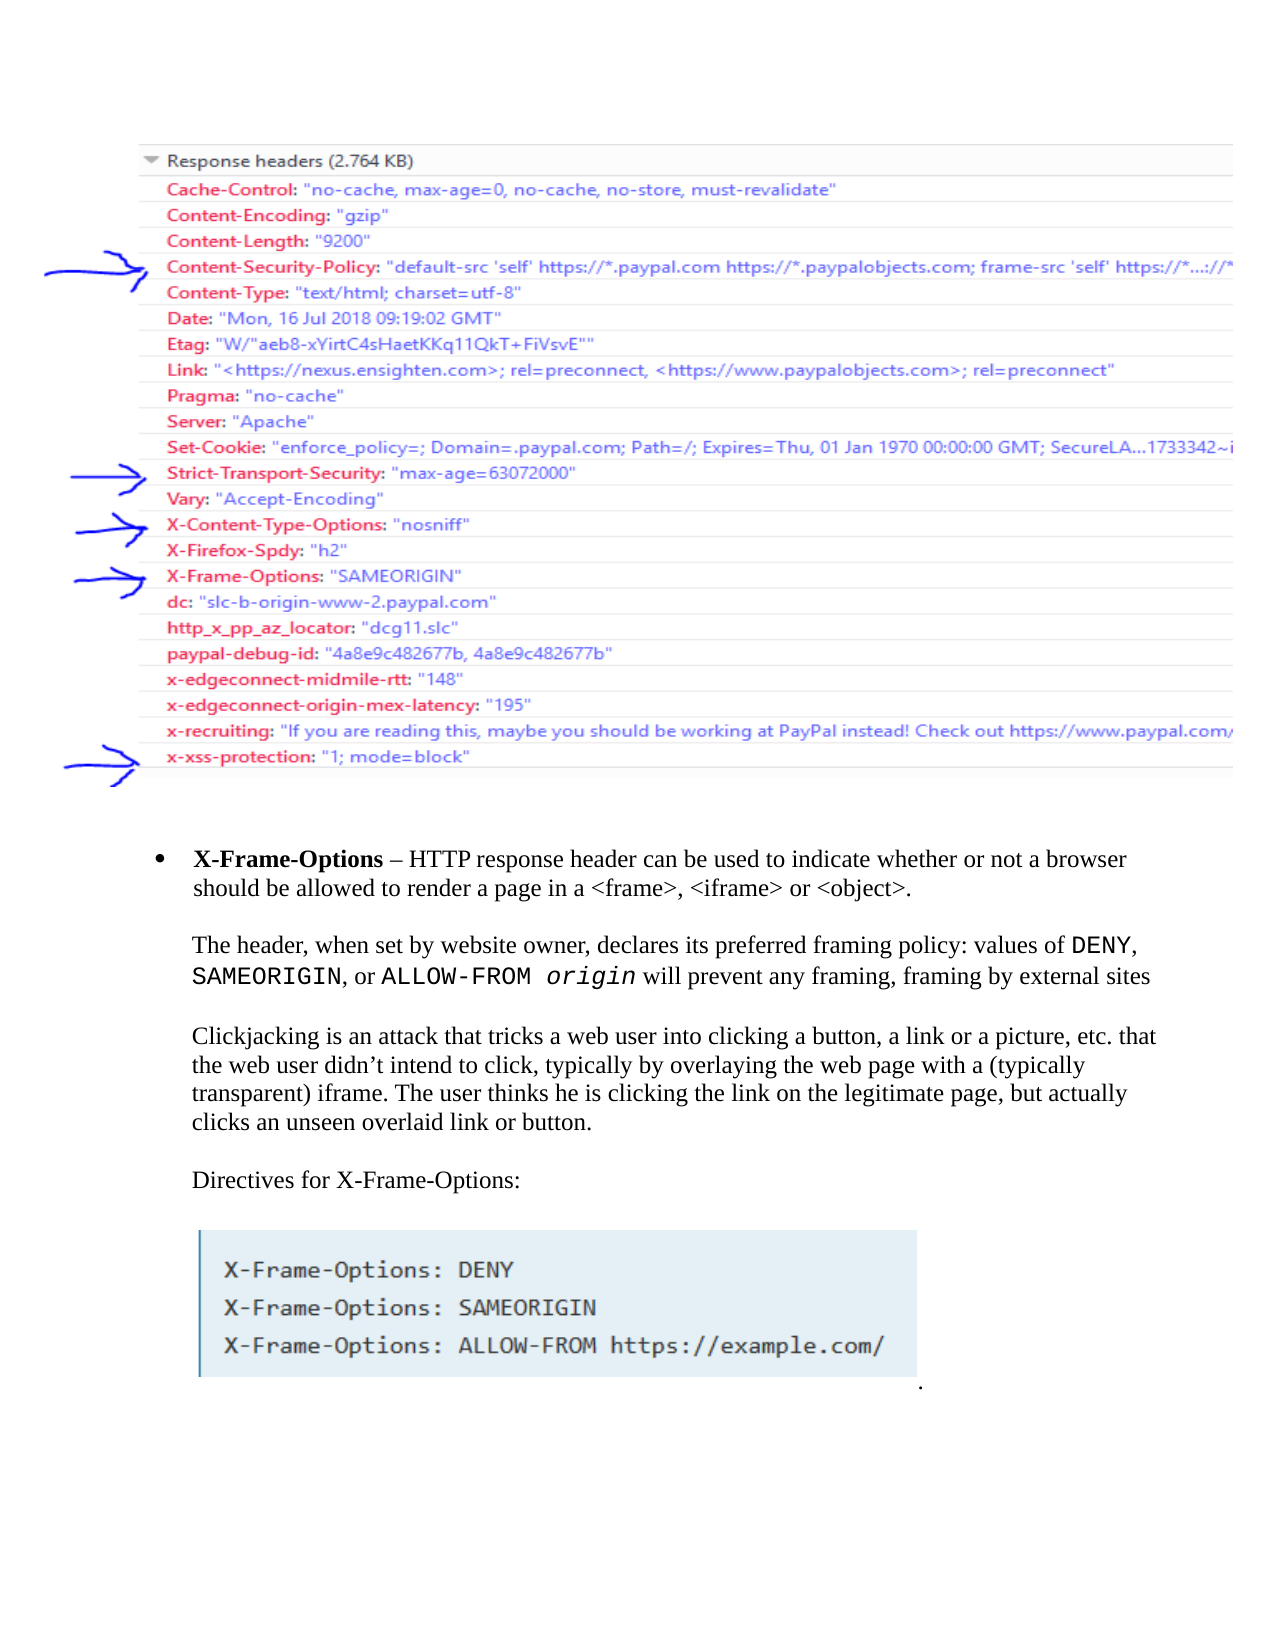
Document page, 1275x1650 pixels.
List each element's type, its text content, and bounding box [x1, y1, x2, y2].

text The header, when set by website owner, declares its preferred framing policy: values of DENY, SAMEORIGIN, or ALLOW-FROM origin will prevent any framing, framing by external sites [118, 931, 1157, 992]
text Clickjacking is an attack that tricks a web user into clicking a button, a link or a picture, etc. that the web user didn’t intend to click, typically by overlaying the web page with a (typically transparent) iframe. The user thinks he is clicking the link on the legitimate page, but actually clicks an unseen overlaid link or button. [118, 1021, 1157, 1136]
list X-Frame-Options – HTTP response header can be used to indicate whether or not a browser should be allowed to render a page in a <frame>, <iframe> or <object>. [156, 844, 1157, 902]
picture [43, 144, 1233, 787]
picture [198, 1230, 918, 1377]
text Directives for X-Frame-Options: [118, 1165, 1157, 1193]
text . [118, 1366, 1157, 1395]
